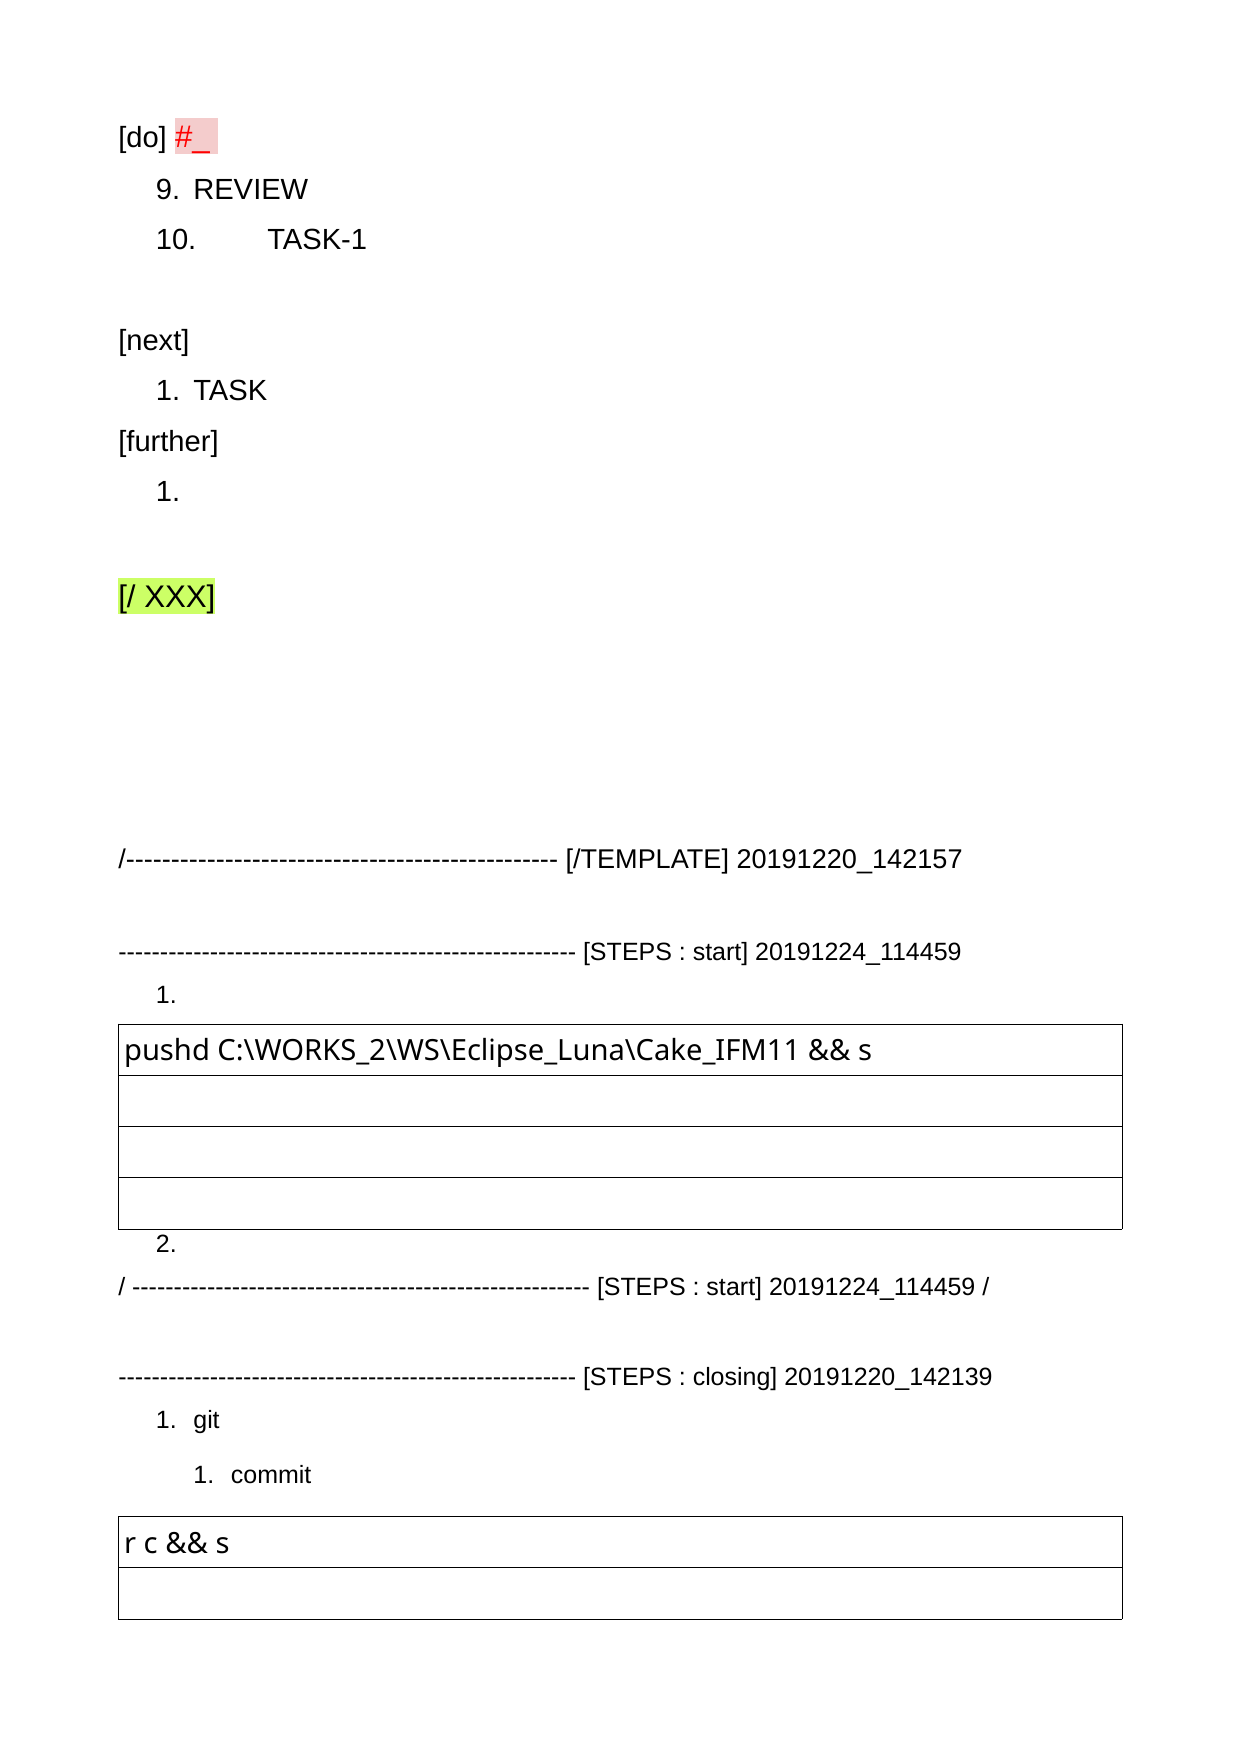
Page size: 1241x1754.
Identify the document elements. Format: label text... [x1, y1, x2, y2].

text ------------------------------------------------------- [STEPS : closing] 20191220_142139 [118, 1362, 1122, 1390]
text / ------------------------------------------------------- [STEPS : start] 20191224_114459 / [118, 1272, 1122, 1300]
text [further] [118, 423, 1122, 457]
list TASK [156, 373, 1122, 407]
list git [156, 1405, 1122, 1433]
table_cell [119, 1127, 1122, 1177]
table_header pushd C:\WORKS_2\WS\Eclipse_Luna\Cake_IFM11 && s [119, 1025, 1122, 1075]
table_cell [119, 1568, 1122, 1618]
table_cell [119, 1076, 1122, 1126]
list REVIEW [156, 172, 1122, 206]
table_header r c && s [119, 1517, 1122, 1567]
list TASK-1 [156, 222, 1122, 256]
text /------------------------------------------------ [/TEMPLATE] 20191220_142157 [118, 843, 1122, 875]
text [do] #_ [118, 118, 1122, 154]
list commit [193, 1460, 1122, 1489]
text [/ XXX] [118, 524, 1122, 614]
text [next] [118, 323, 1122, 356]
text ------------------------------------------------------- [STEPS : start] 20191224_114459 [118, 937, 1122, 966]
table_cell [119, 1178, 1122, 1228]
